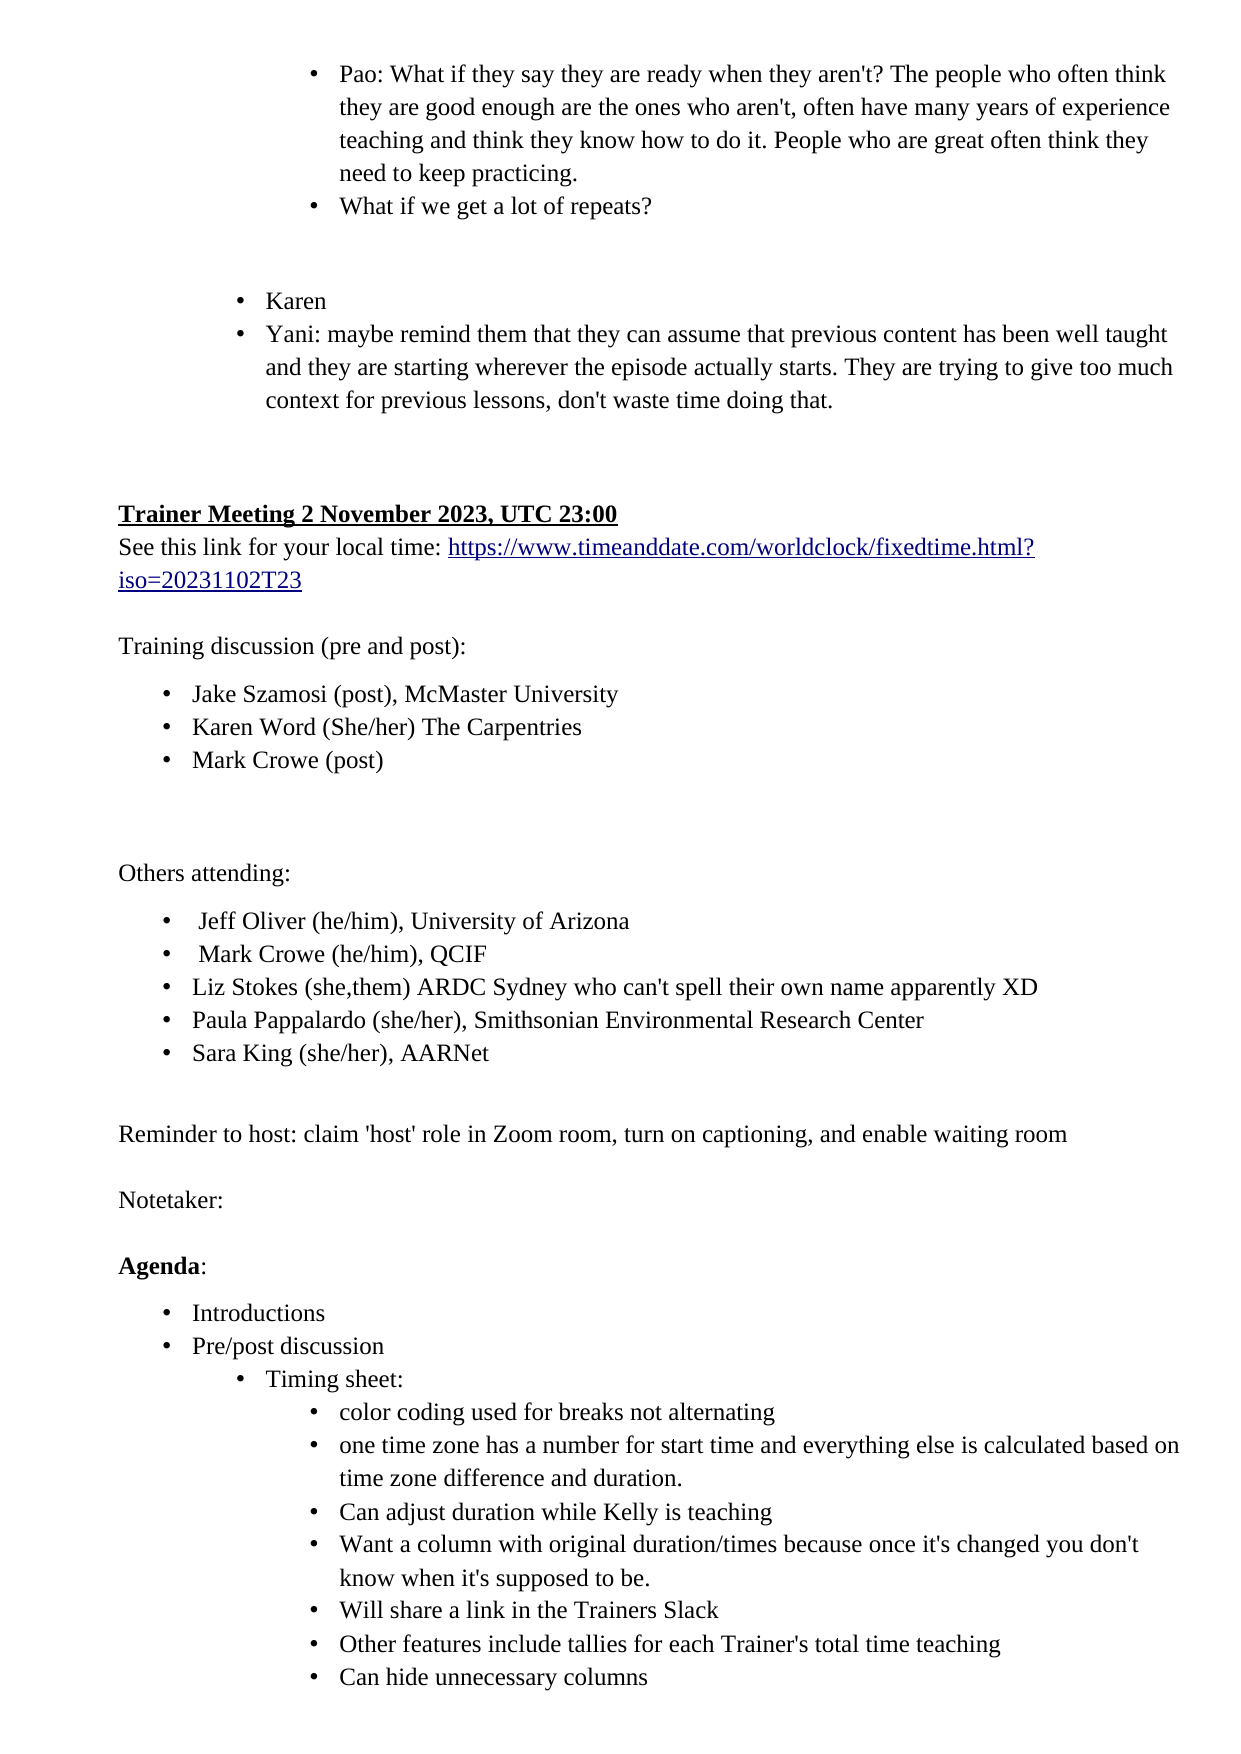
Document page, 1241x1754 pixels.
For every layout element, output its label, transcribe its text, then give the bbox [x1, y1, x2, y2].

text Others attending: [118, 792, 1181, 887]
list Karen [236, 286, 1181, 315]
list Timing sheet: [236, 1364, 1181, 1393]
list one time zone has a number for start time and everything else is calculated based on time zone difference and duration. [309, 1431, 1181, 1492]
text Reminder to host: claim 'host' role in Zoom room, turn on captioning, and enable waiting room Notetaker: Agenda: [118, 1086, 1181, 1279]
list Other features include tallies for each Trainer's total time teaching [309, 1629, 1181, 1657]
list Mark Crowe (he/him), QCIF [162, 939, 1181, 968]
text Trainer Meeting 2 November 2023, UTC 23:00 See this link for your local time: https://www.timeanddate.com/worldclock/fixedtime.html?iso=20231102T23 Training discussion (pre and post): [118, 433, 1181, 660]
list Mark Crowe (post) [162, 745, 1181, 773]
list Yani: maybe remind them that they can assume that previous content has been well taught and they are starting wherever the episode actually starts. They are trying to give too much context for previous lessons, don't waste time doing that. [236, 319, 1181, 414]
list Can hide unnecessary columns [309, 1662, 1181, 1690]
list color coding used for breaks not alternating [309, 1397, 1181, 1426]
list Introductions [162, 1298, 1181, 1327]
list Pao: What if they say they are ready when they aren't? The people who often think they are good enough are the ones who aren't, often have many years of experience teaching and think they know how to do it. People who are great often think they need to keep practicing. [309, 59, 1181, 187]
list Paula Pappalardo (she/her), Smithsonian Environmental Research Center [162, 1005, 1181, 1034]
list Can adjust duration while Kelly is teaching [309, 1497, 1181, 1525]
list Jeff Oliver (he/him), University of Arizona [162, 906, 1181, 935]
list Karen Word (She/her) The Carpentries [162, 712, 1181, 741]
list Will share a link in the Trainers Slack [309, 1596, 1181, 1624]
list Liz Stokes (she,them) ARDC Sydney who can't spell their own name apparently XD [162, 972, 1181, 1001]
list Jake Szamosi (post), McMaster University [162, 679, 1181, 707]
list Sara King (she/her), AARNet [162, 1038, 1181, 1067]
list Pre/post discussion [162, 1331, 1181, 1360]
list What if we get a lot of repeats? [309, 191, 1181, 220]
list Want a column with original duration/times because once it's changed you don't know when it's supposed to be. [309, 1529, 1181, 1591]
